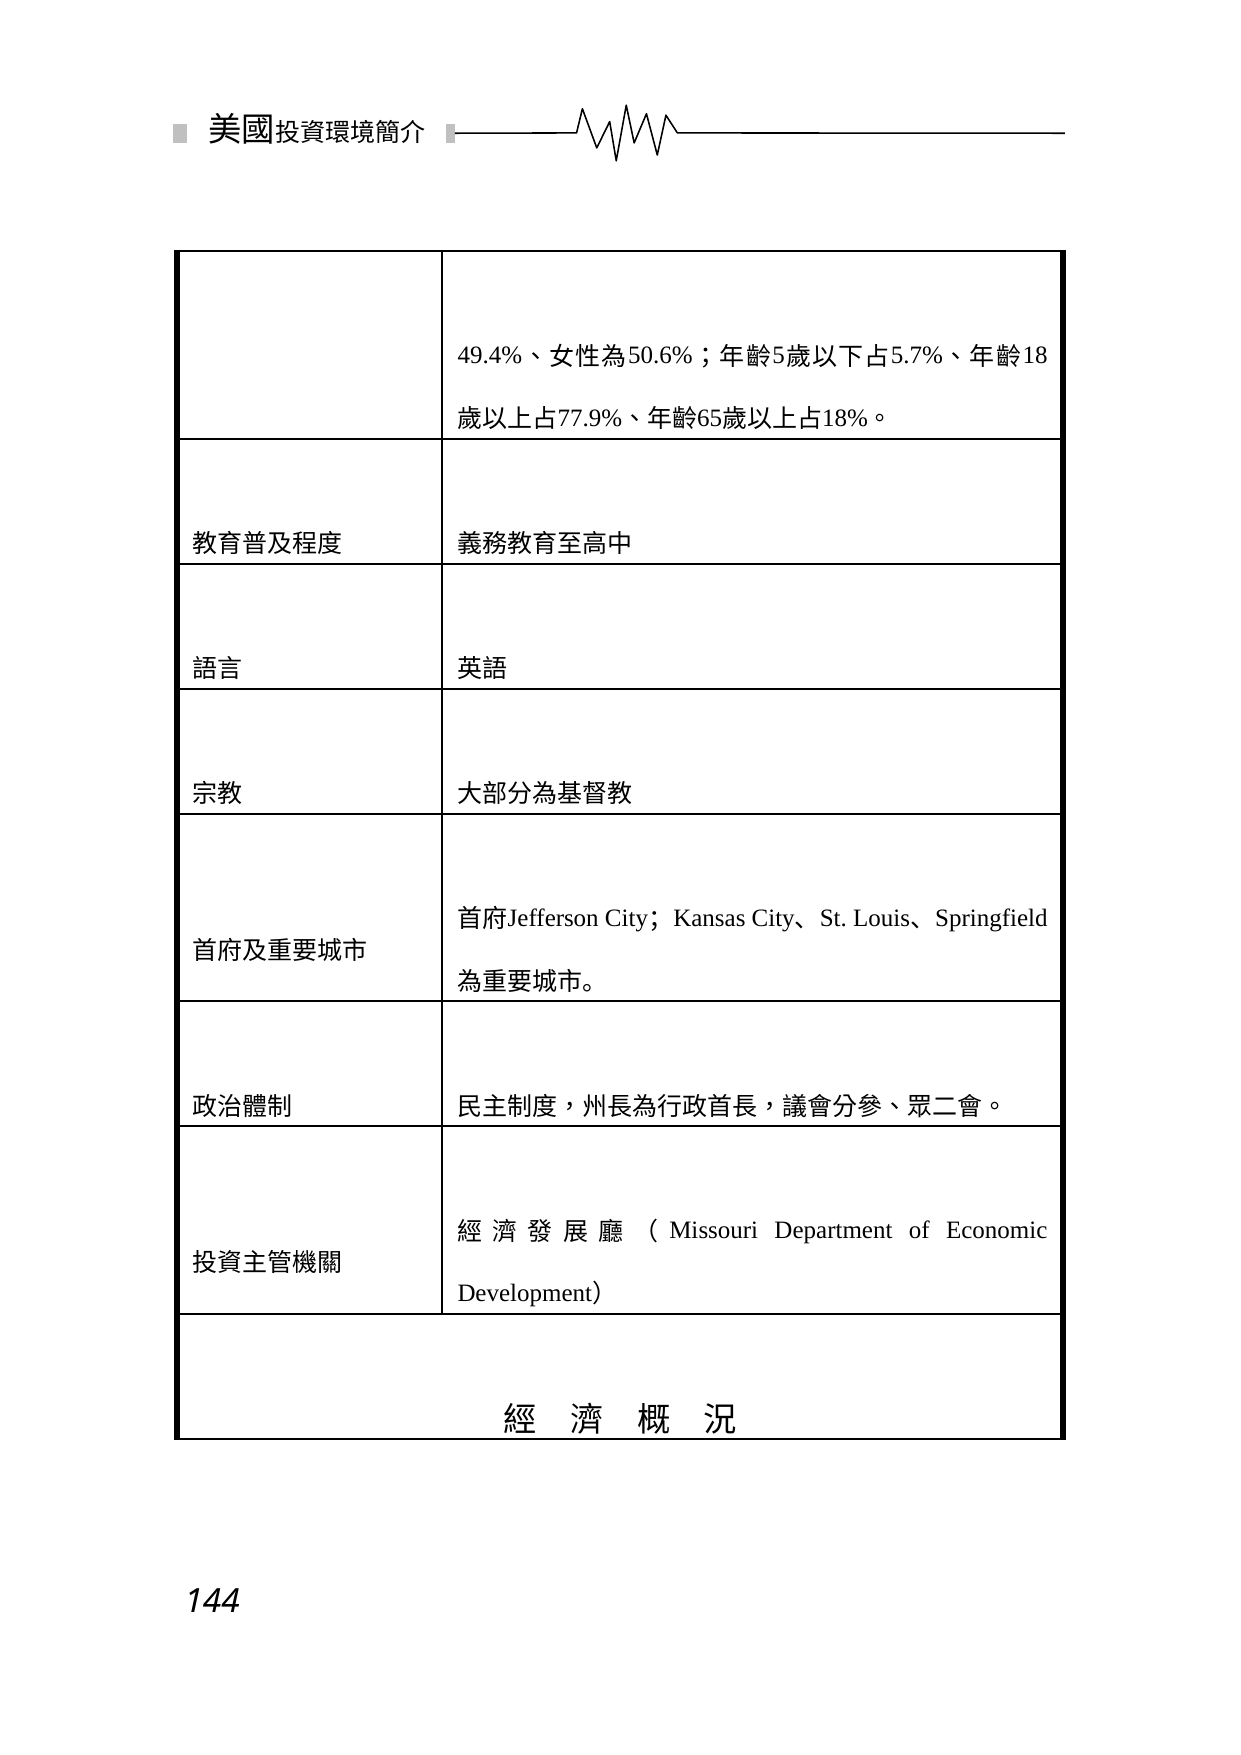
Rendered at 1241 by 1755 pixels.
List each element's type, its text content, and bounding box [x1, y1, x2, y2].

table_cell 英語 [443, 565, 1060, 688]
table_cell 大部分為基督教 [443, 690, 1060, 813]
table_cell 首府Jefferson City；Kansas City、St. Louis、Springfield為重要城市。 [443, 815, 1060, 1000]
table_cell 投資主管機關 [180, 1127, 441, 1313]
table_cell 49.4%、女性為50.6%；年齡5歲以下占5.7%、年齡18歲以上占77.9%、年齡65歲以上占18%。 [443, 252, 1060, 438]
table_cell 經濟發展廳（Missouri Department of Economic Development） [443, 1127, 1060, 1313]
table_cell 義務教育至高中 [443, 440, 1060, 563]
table_cell 語言 [180, 565, 441, 688]
table_cell 首府及重要城市 [180, 815, 441, 1000]
table_cell 民主制度，州長為行政首長，議會分參、眾二會。 [443, 1002, 1060, 1125]
table_cell 教育普及程度 [180, 440, 441, 563]
table_cell [180, 252, 441, 438]
table_cell 宗教 [180, 690, 441, 813]
table_cell 經 濟 概 況 [180, 1315, 1060, 1438]
table_cell 政治體制 [180, 1002, 441, 1125]
